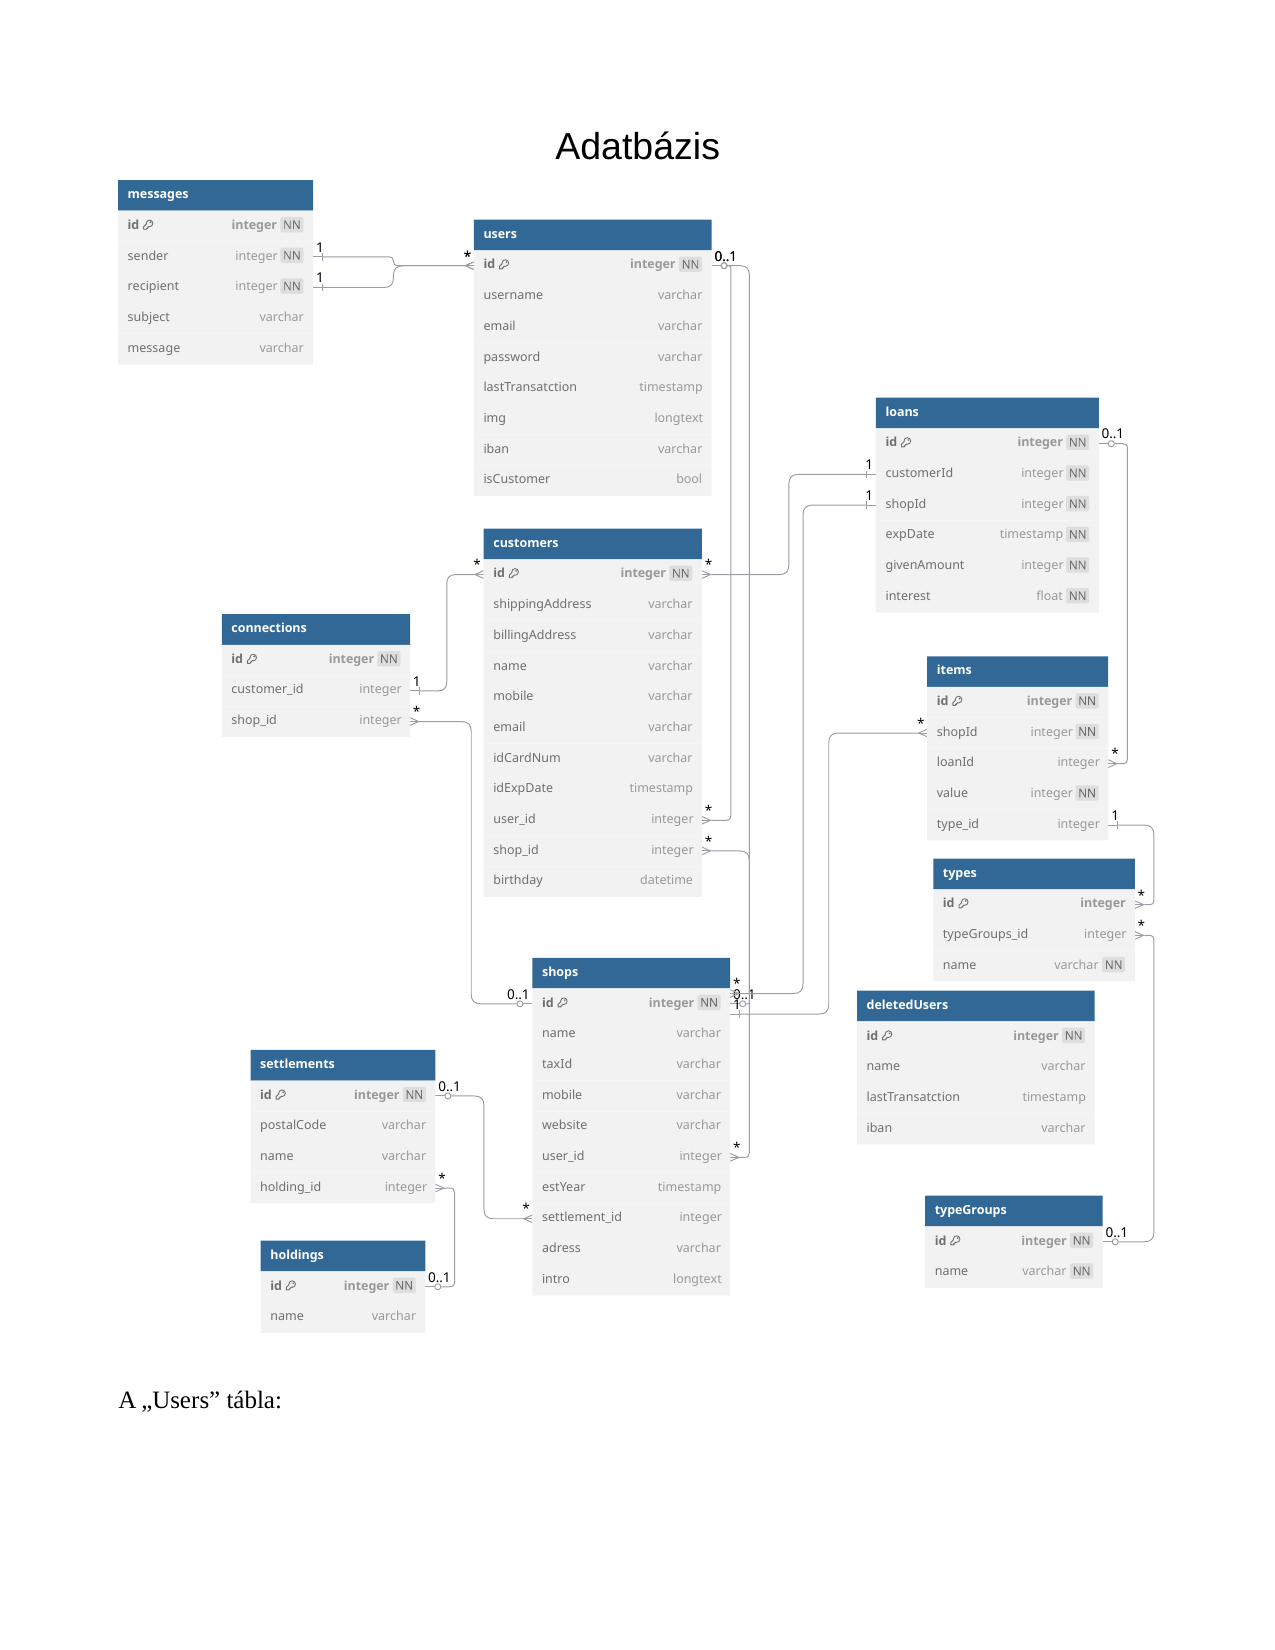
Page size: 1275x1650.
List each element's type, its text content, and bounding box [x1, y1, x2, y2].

subtitle Adatbázis [118, 124, 1157, 167]
text A „Users” tábla: [118, 1385, 1157, 1413]
